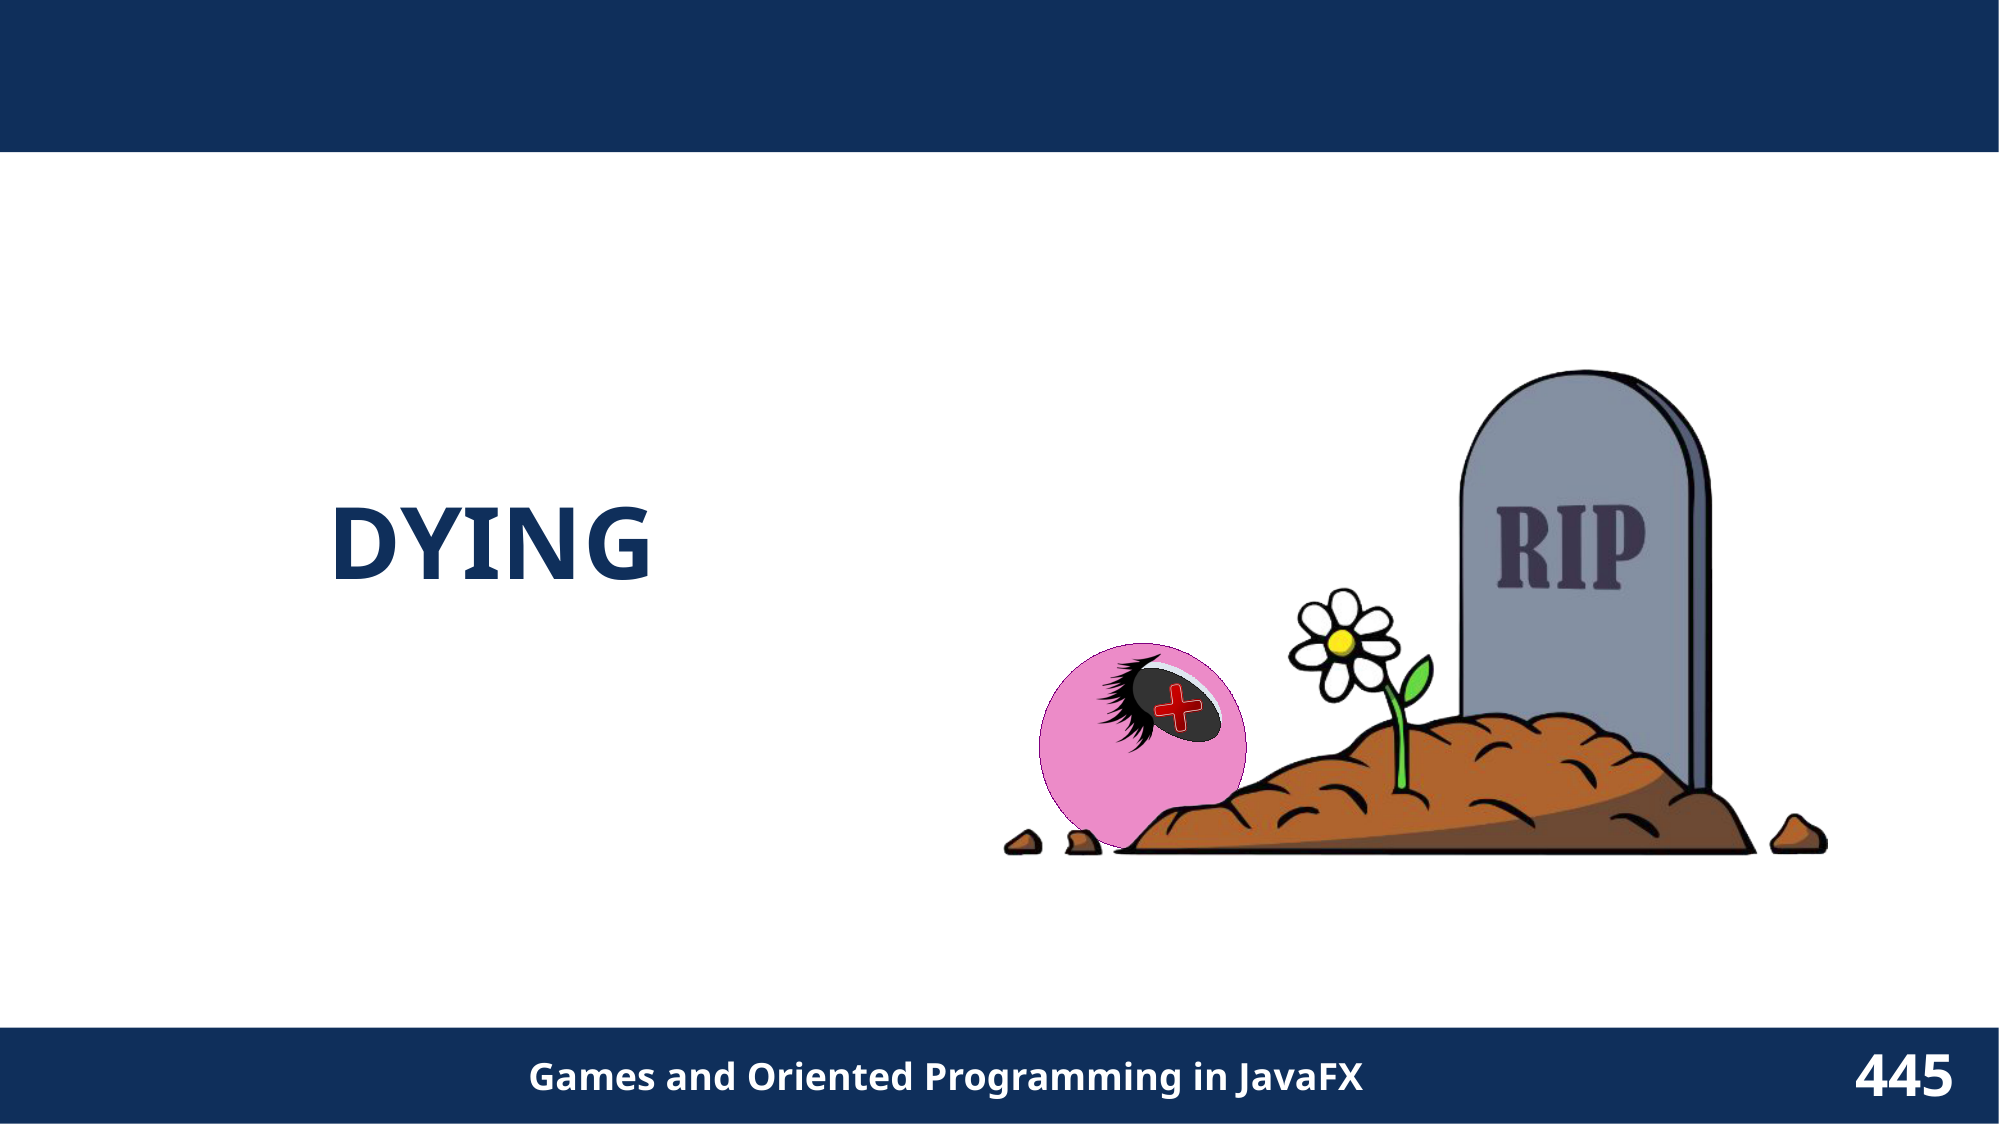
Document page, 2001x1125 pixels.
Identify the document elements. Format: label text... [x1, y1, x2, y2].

picture [1003, 363, 1828, 857]
text_box DYING [0, 472, 1003, 608]
